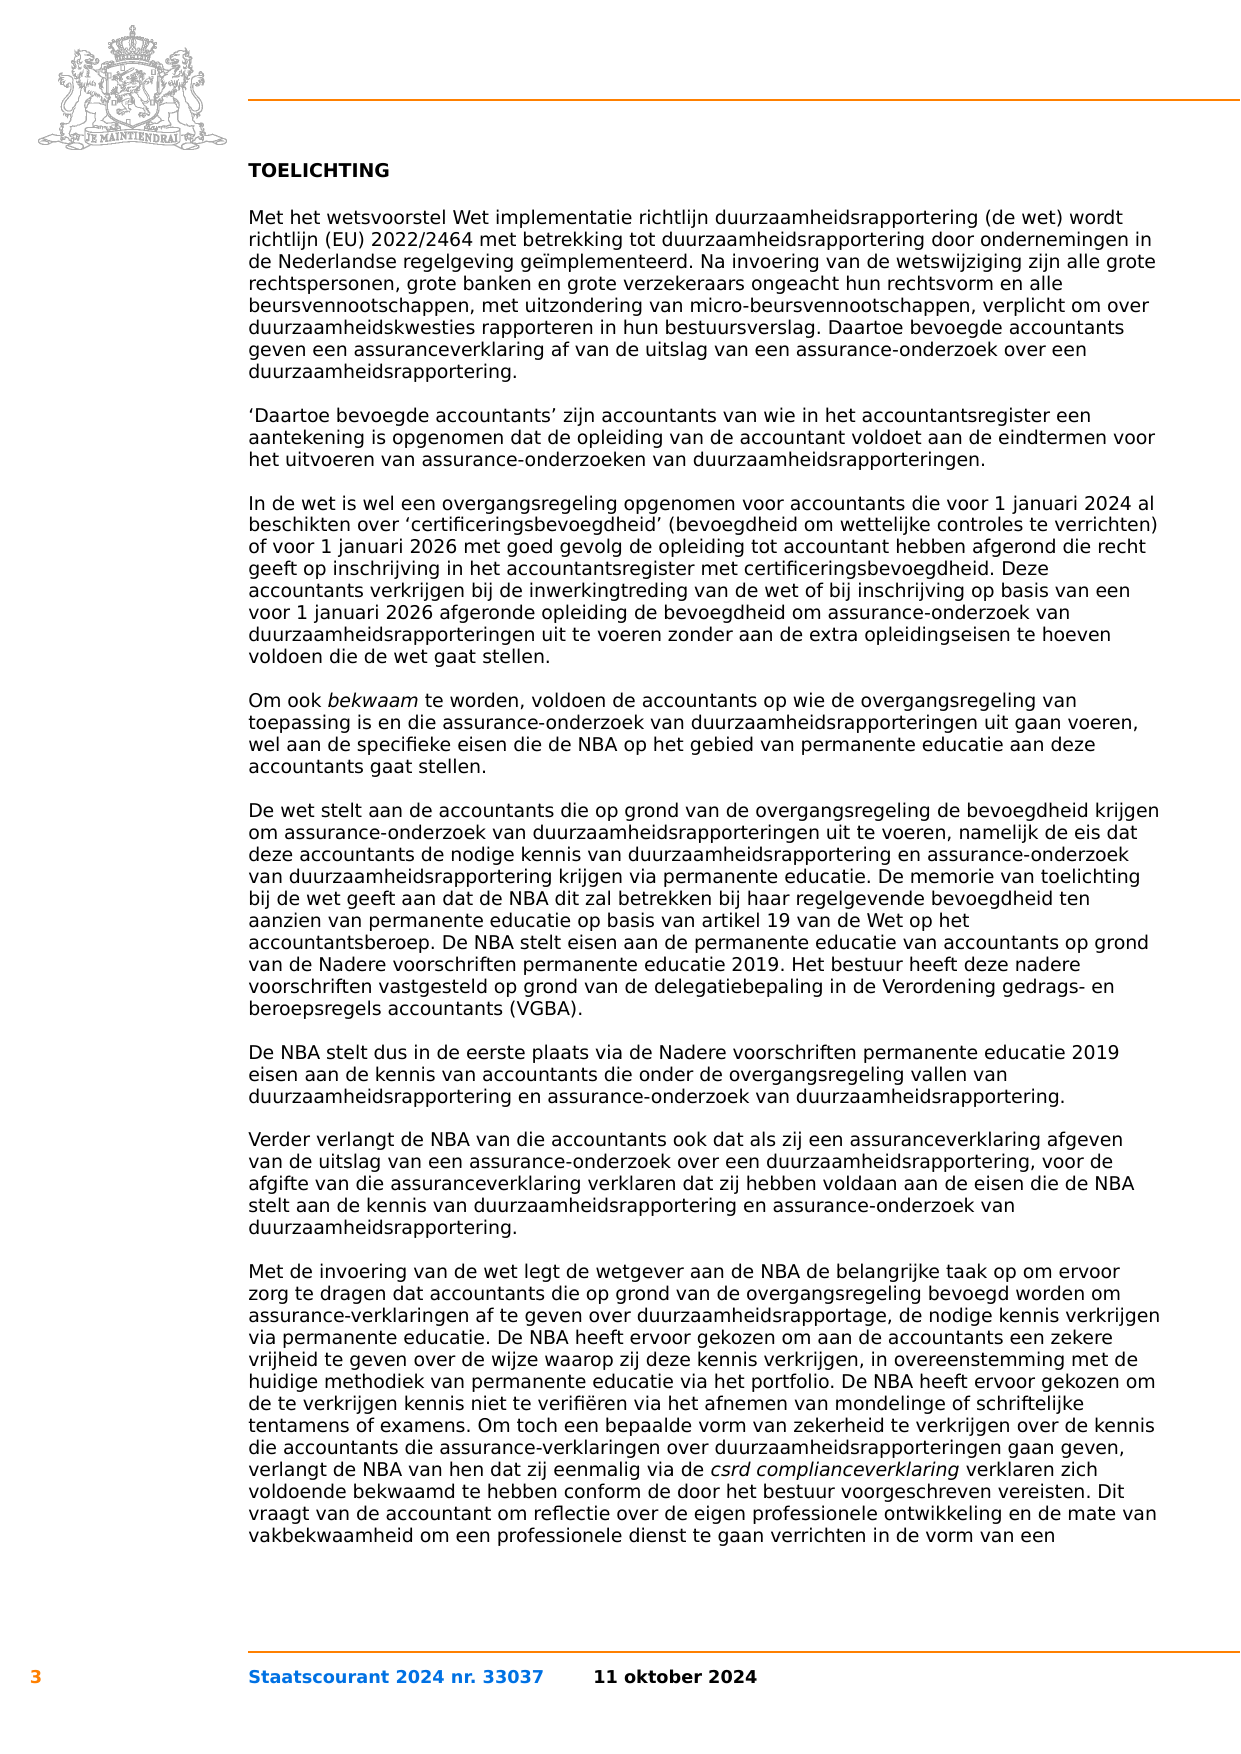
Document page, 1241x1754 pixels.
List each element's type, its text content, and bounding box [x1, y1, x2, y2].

text De NBA stelt dus in de eerste plaats via de Nadere voorschriften permanente educatie 2019 eisen aan de kennis van accountants die onder de overgangsregeling vallen van duurzaamheidsrapportering en assurance-onderzoek van duurzaamheidsrapportering. [248, 1042, 1163, 1107]
subtitle TOELICHTING [248, 160, 1163, 182]
text Om ook bekwaam te worden, voldoen de accountants op wie de overgangsregeling van toepassing is en die assurance-onderzoek van duurzaamheidsrapporteringen uit gaan voeren, wel aan de specifieke eisen die de NBA op het gebied van permanente educatie aan deze accountants gaat stellen. [248, 690, 1163, 778]
text Met het wetsvoorstel Wet implementatie richtlijn duurzaamheidsrapportering (de wet) wordt richtlijn (EU) 2022/2464 met betrekking tot duurzaamheidsrapportering door ondernemingen in de Nederlandse regelgeving geïmplementeerd. Na invoering van de wetswijziging zijn alle grote rechtspersonen, grote banken en grote verzekeraars ongeacht hun rechtsvorm en alle beursvennootschappen, met uitzondering van micro-beursvennootschappen, verplicht om over duurzaamheidskwesties rapporteren in hun bestuursverslag. Daartoe bevoegde accountants geven een assuranceverklaring af van de uitslag van een assurance-onderzoek over een duurzaamheidsrapportering. [248, 207, 1163, 383]
picture [38, 25, 227, 150]
text In de wet is wel een overgangsregeling opgenomen voor accountants die voor 1 januari 2024 al beschikten over ‘certificeringsbevoegdheid’ (bevoegdheid om wettelijke controles te verrichten) of voor 1 januari 2026 met goed gevolg de opleiding tot accountant hebben afgerond die recht geeft op inschrijving in het accountantsregister met certificeringsbevoegdheid. Deze accountants verkrijgen bij de inwerkingtreding van de wet of bij inschrijving op basis van een voor 1 januari 2026 afgeronde opleiding de bevoegdheid om assurance-onderzoek van duurzaamheidsrapporteringen uit te voeren zonder aan de extra opleidingseisen te hoeven voldoen die de wet gaat stellen. [248, 492, 1163, 668]
text Verder verlangt de NBA van die accountants ook dat als zij een assuranceverklaring afgeven van de uitslag van een assurance-onderzoek over een duurzaamheidsrapportering, voor de afgifte van die assuranceverklaring verklaren dat zij hebben voldaan aan de eisen die de NBA stelt aan de kennis van duurzaamheidsrapportering en assurance-onderzoek van duurzaamheidsrapportering. [248, 1129, 1163, 1239]
text Met de invoering van de wet legt de wetgever aan de NBA de belangrijke taak op om ervoor zorg te dragen dat accountants die op grond van de overgangsregeling bevoegd worden om assurance-verklaringen af te geven over duurzaamheidsrapportage, de nodige kennis verkrijgen via permanente educatie. De NBA heeft ervoor gekozen om aan de accountants een zekere vrijheid te geven over de wijze waarop zij deze kennis verkrijgen, in overeenstemming met de huidige methodiek van permanente educatie via het portfolio. De NBA heeft ervoor gekozen om de te verkrijgen kennis niet te verifiëren via het afnemen van mondelinge of schriftelijke tentamens of examens. Om toch een bepaalde vorm van zekerheid te verkrijgen over de kennis die accountants die assurance-verklaringen over duurzaamheidsrapporteringen gaan geven, verlangt de NBA van hen dat zij eenmalig via de csrd complianceverklaring verklaren zich voldoende bekwaamd te hebben conform de door het bestuur voorgeschreven vereisten. Dit vraagt van de accountant om reflectie over de eigen professionele ontwikkeling en de mate van vakbekwaamheid om een professionele dienst te gaan verrichten in de vorm van een [248, 1261, 1163, 1547]
text ‘Daartoe bevoegde accountants’ zijn accountants van wie in het accountantsregister een aantekening is opgenomen dat de opleiding van de accountant voldoet aan de eindtermen voor het uitvoeren van assurance-onderzoeken van duurzaamheidsrapporteringen. [248, 404, 1163, 471]
text De wet stelt aan de accountants die op grond van de overgangsregeling de bevoegdheid krijgen om assurance-onderzoek van duurzaamheidsrapporteringen uit te voeren, namelijk de eis dat deze accountants de nodige kennis van duurzaamheidsrapportering en assurance-onderzoek van duurzaamheidsrapportering krijgen via permanente educatie. De memorie van toelichting bij de wet geeft aan dat de NBA dit zal betrekken bij haar regelgevende bevoegdheid ten aanzien van permanente educatie op basis van artikel 19 van de Wet op het accountantsberoep. De NBA stelt eisen aan de permanente educatie van accountants op grond van de Nadere voorschriften permanente educatie 2019. Het bestuur heeft deze nadere voorschriften vastgesteld op grond van de delegatiebepaling in de Verordening gedrags- en beroepsregels accountants (VGBA). [248, 800, 1163, 1020]
